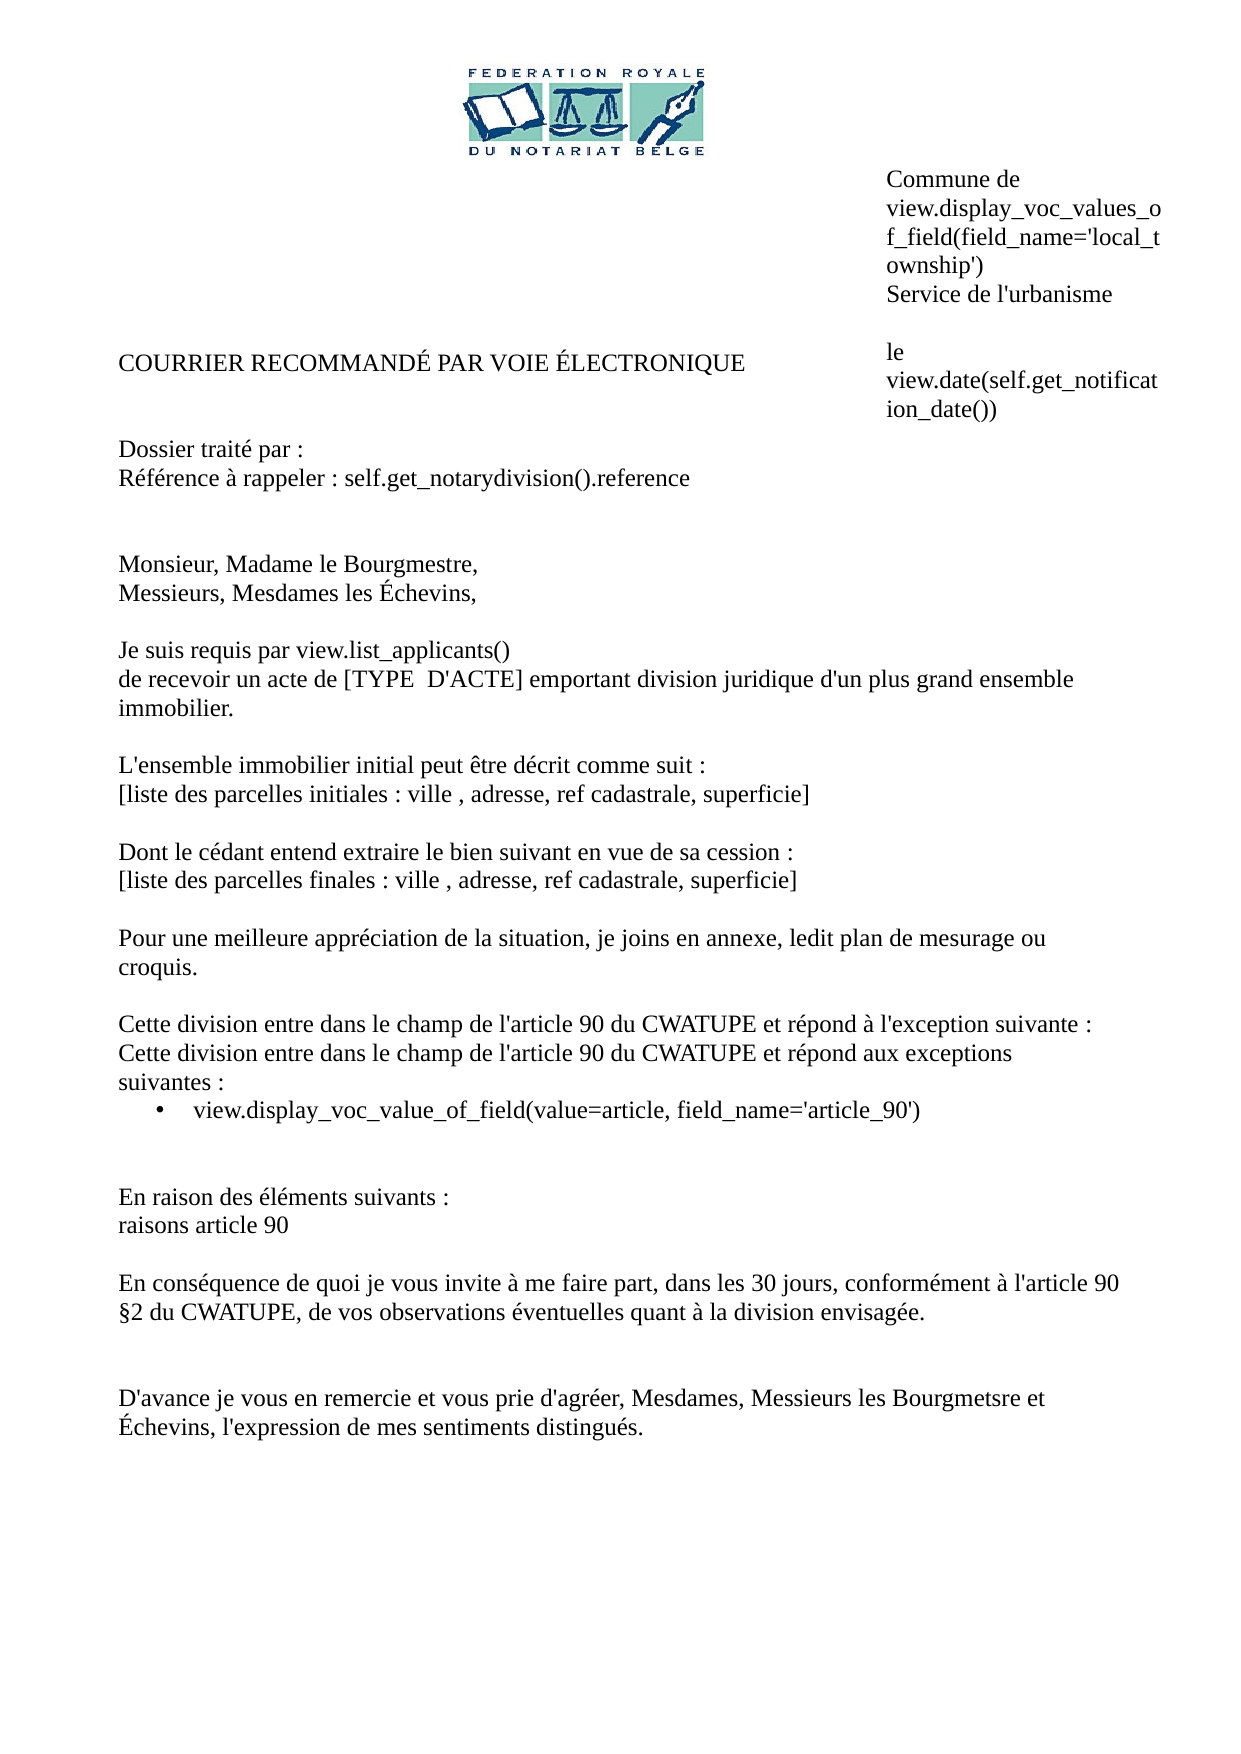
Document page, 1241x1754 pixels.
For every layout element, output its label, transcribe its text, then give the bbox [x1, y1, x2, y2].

text En raison des éléments suivants : [118, 1182, 1122, 1211]
text Commune de view.display_voc_values_of_field(field_name='local_township') [886, 164, 1165, 279]
text COURRIER RECOMMANDÉ PAR VOIE ÉLECTRONIQUE [118, 348, 886, 377]
text Dont le cédant entend extraire le bien suivant en vue de sa cession : [118, 837, 1122, 866]
picture [457, 63, 710, 160]
text Monsieur, Madame le Bourgmestre, [118, 549, 1122, 578]
text Messieurs, Mesdames les Échevins, [118, 578, 1122, 607]
text Je suis requis par view.list_applicants() [118, 636, 1122, 664]
text L'ensemble immobilier initial peut être décrit comme suit : [118, 751, 1122, 779]
list view.display_voc_value_of_field(value=article, field_name='article_90') [156, 1096, 1122, 1124]
text D'avance je vous en remercie et vous prie d'agréer, Mesdames, Messieurs les Bourgmetsre et Échevins, l'expression de mes sentiments distingués. [118, 1383, 1122, 1441]
text Cette division entre dans le champ de l'article 90 du CWATUPE et répond à l'exception suivante : [118, 1009, 1122, 1038]
text En conséquence de quoi je vous invite à me faire part, dans les 30 jours, conformément à l'article 90 §2 du CWATUPE, de vos observations éventuelles quant à la division envisagée. [118, 1268, 1122, 1326]
text raisons article 90 [118, 1211, 1122, 1239]
text le view.date(self.get_notification_date()) [886, 337, 1165, 423]
text Pour une meilleure appréciation de la situation, je joins en annexe, ledit plan de mesurage ou croquis. [118, 923, 1122, 981]
text [liste des parcelles initiales : ville , adresse, ref cadastrale, superficie] [118, 779, 1122, 808]
text Dossier traité par : [118, 434, 1122, 463]
text Référence à rappeler : self.get_notarydivision().reference [118, 463, 1122, 492]
text Cette division entre dans le champ de l'article 90 du CWATUPE et répond aux exceptions suivantes : [118, 1038, 1122, 1096]
text [liste des parcelles finales : ville , adresse, ref cadastrale, superficie] [118, 866, 1122, 894]
text Service de l'urbanisme [886, 279, 1165, 308]
text de recevoir un acte de [TYPE D'ACTE] emportant division juridique d'un plus grand ensemble immobilier. [118, 664, 1122, 722]
